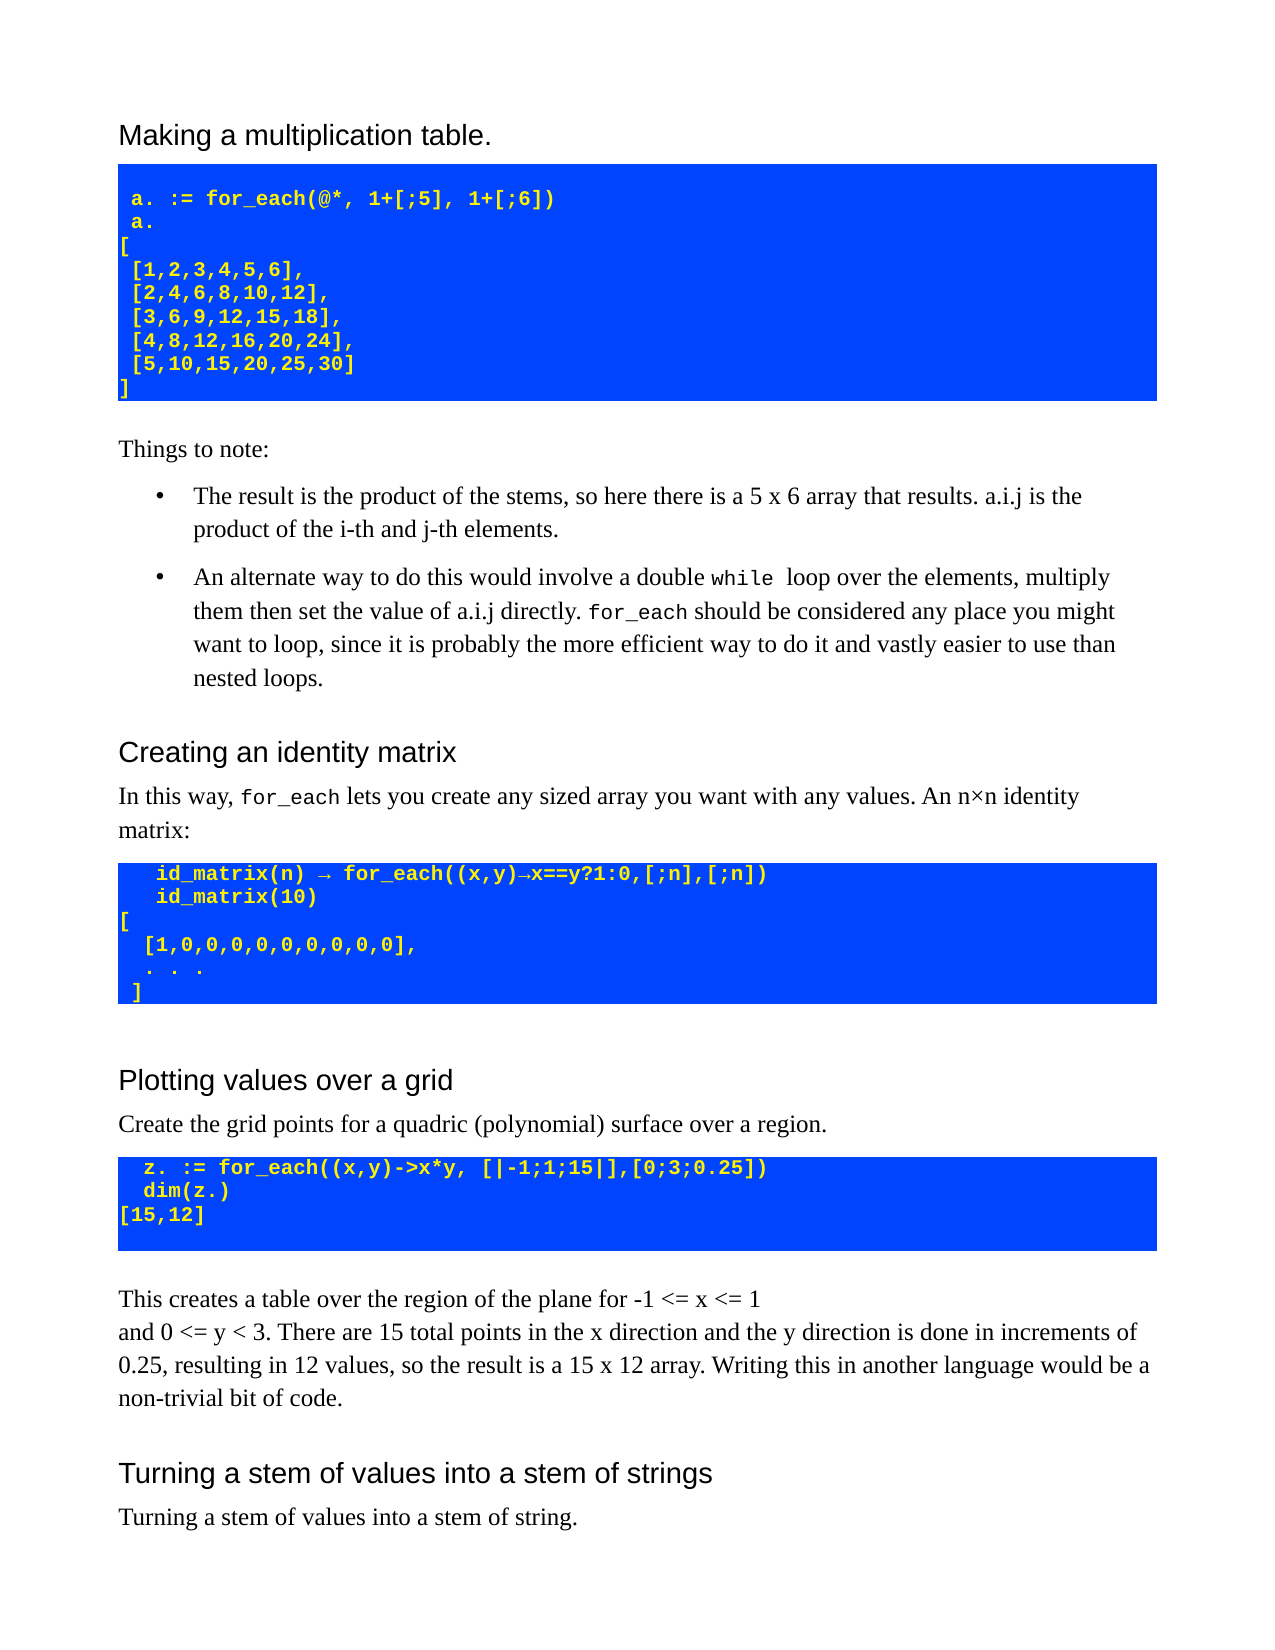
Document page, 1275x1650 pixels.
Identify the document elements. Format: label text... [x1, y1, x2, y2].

text a. := for_each(@*, 1+[;5], 1+[;6]) a. [ [1,2,3,4,5,6], [2,4,6,8,10,12], [3,6,9,12,15,18], [4,8,12,16,20,24], [5,10,15,20,25,30] ] [118, 164, 1157, 401]
text In this way, for_each lets you create any sized array you want with any values. An n×n identity matrix: [118, 781, 1157, 844]
subtitle Plotting values over a grid [118, 1029, 1157, 1097]
subtitle Turning a stem of values into a stem of strings [118, 1456, 1157, 1489]
text ] [118, 981, 1157, 1004]
text id_matrix(n) → for_each((x,y)→x==y?1:0,[;n],[;n]) [118, 863, 1157, 886]
subtitle Making a multiplication table. [118, 118, 1157, 152]
text Turning a stem of values into a stem of string. [118, 1502, 1157, 1531]
text [ [118, 910, 1157, 934]
list An alternate way to do this would involve a double while loop over the elements, multiply them then set the value of a.i.j directly. for_each should be considered any place you might want to loop, since it is probably the more efficient way to do it and vastly easier to use than nested loops. [156, 562, 1157, 691]
text id_matrix(10) [118, 886, 1157, 910]
list The result is the product of the stems, so here there is a 5 x 6 array that results. a.i.j is the product of the i-th and j-th elements. [156, 481, 1157, 543]
text z. := for_each((x,y)->x*y, [|-1;1;15|],[0;3;0.25]) dim(z.) [15,12] [118, 1157, 1157, 1228]
text . . . [118, 957, 1157, 981]
text Things to note: [118, 401, 1157, 462]
text [1,0,0,0,0,0,0,0,0,0], [118, 934, 1157, 957]
subtitle Creating an identity matrix [118, 735, 1157, 769]
text This creates a table over the region of the plane for -1 <= x <= 1 and 0 <= y < 3. There are 15 total points in the x direction and the y direction is done in increments of 0.25, resulting in 12 values, so the result is a 15 x 12 array. Writing this in another language would be a non-trivial bit of code. [118, 1251, 1157, 1412]
text Create the grid points for a quadric (polynomial) surface over a region. [118, 1109, 1157, 1138]
